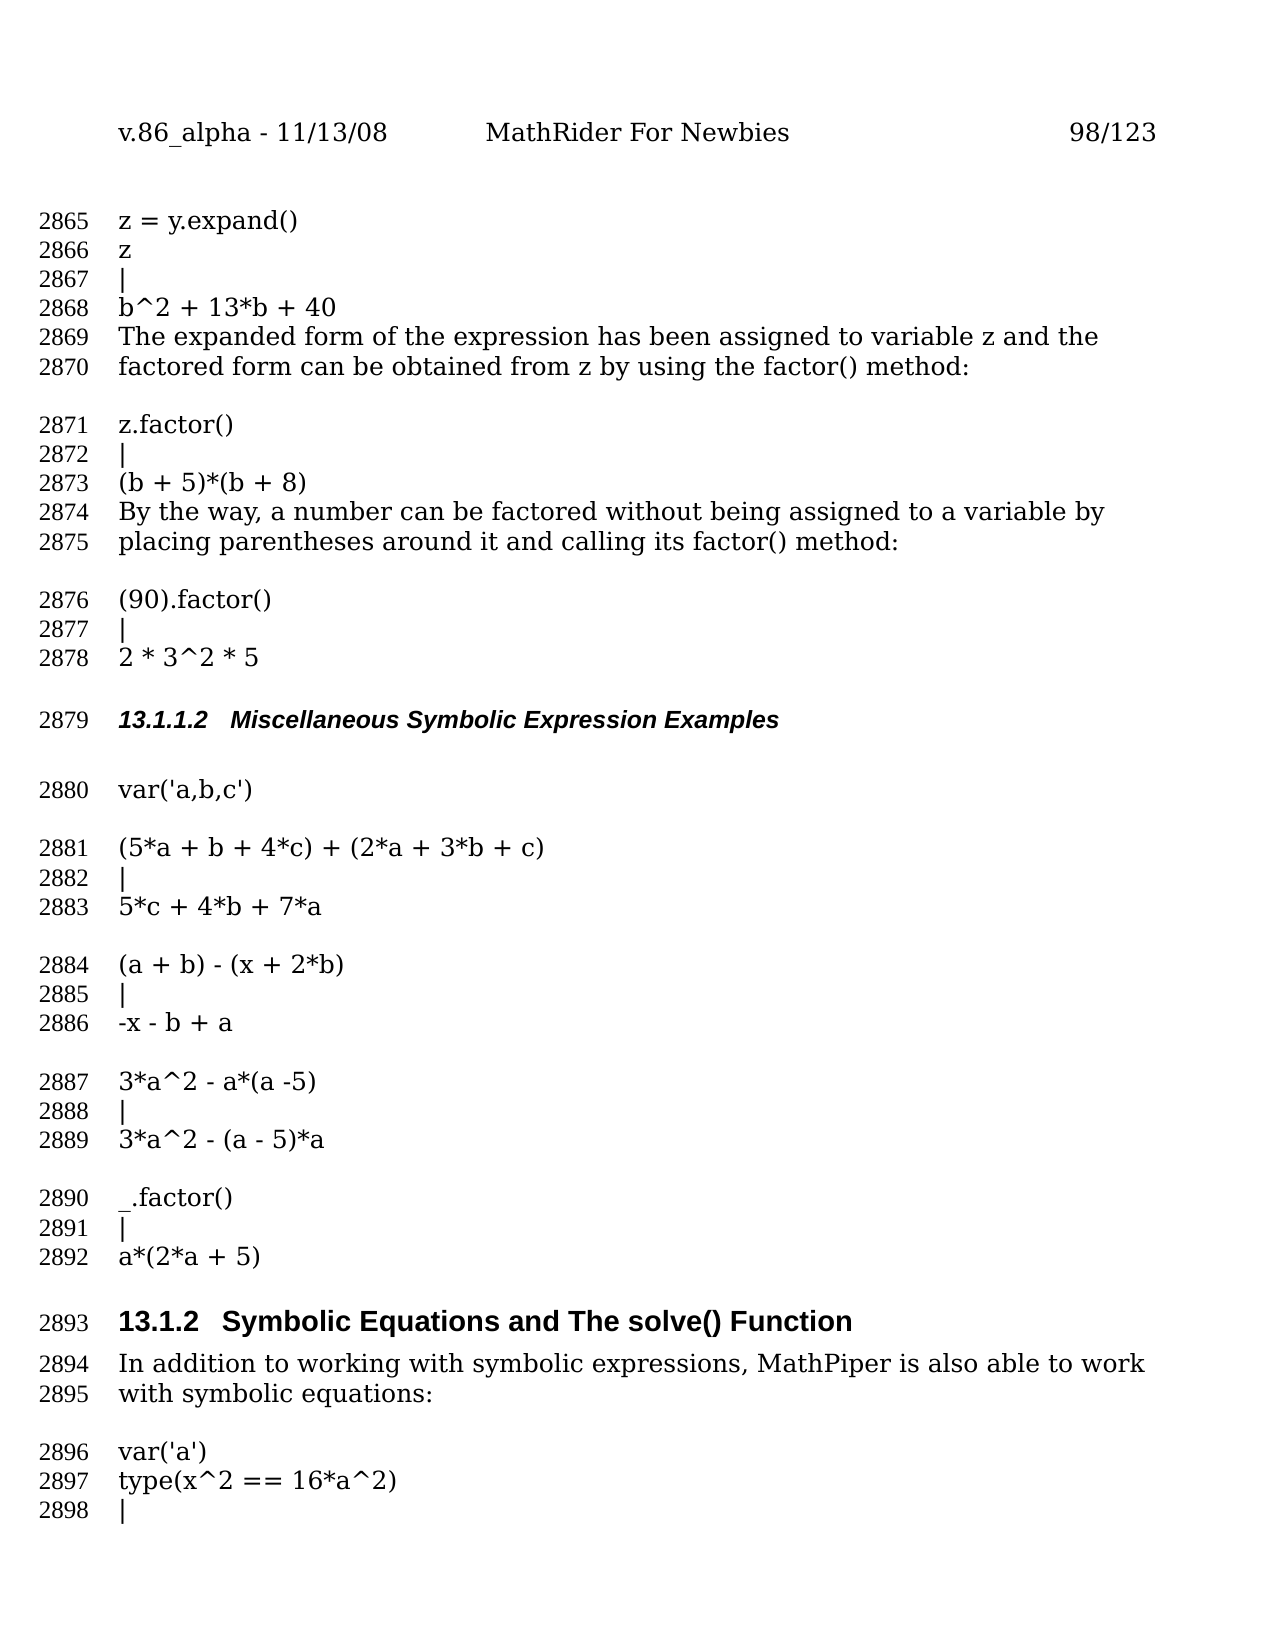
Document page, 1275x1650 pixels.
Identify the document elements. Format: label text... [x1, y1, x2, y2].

text 2 * 3^2 * 5 [118, 643, 1157, 673]
text (5*a + b + 4*c) + (2*a + 3*b + c) [118, 834, 1157, 863]
text | [118, 1096, 1157, 1125]
text a*(2*a + 5) [118, 1242, 1157, 1271]
text (b + 5)*(b + 8) [118, 468, 1157, 498]
text type(x^2 == 16*a^2) [118, 1466, 1157, 1496]
text | [118, 979, 1157, 1009]
text 3*a^2 - (a - 5)*a [118, 1125, 1157, 1154]
text | [118, 614, 1157, 643]
text -x - b + a [118, 1009, 1157, 1038]
text 5*c + 4*b + 7*a [118, 892, 1157, 921]
text | [118, 863, 1157, 892]
text 3*a^2 - a*(a -5) [118, 1067, 1157, 1096]
text | [118, 1496, 1157, 1525]
text In addition to working with symbolic expressions, MathPiper is also able to work with symbolic equations: [118, 1350, 1157, 1408]
text z = y.expand() [118, 206, 1157, 235]
text var('a,b,c') [118, 775, 1157, 804]
subtitle Miscellaneous Symbolic Expression Examples [118, 706, 1157, 734]
subtitle Symbolic Equations and The solve() Function [118, 1304, 1157, 1338]
text z [118, 235, 1157, 264]
text | [118, 264, 1157, 293]
text The expanded form of the expression has been assigned to variable z and the factored form can be obtained from z by using the factor() method: [118, 323, 1157, 381]
text b^2 + 13*b + 40 [118, 293, 1157, 323]
text By the way, a number can be factored without being assigned to a variable by placing parentheses around it and calling its factor() method: [118, 498, 1157, 556]
text var('a') [118, 1437, 1157, 1466]
text _.factor() [118, 1184, 1157, 1213]
text z.factor() [118, 410, 1157, 439]
text | [118, 439, 1157, 468]
text | [118, 1213, 1157, 1242]
text (90).factor() [118, 585, 1157, 614]
text (a + b) - (x + 2*b) [118, 950, 1157, 979]
